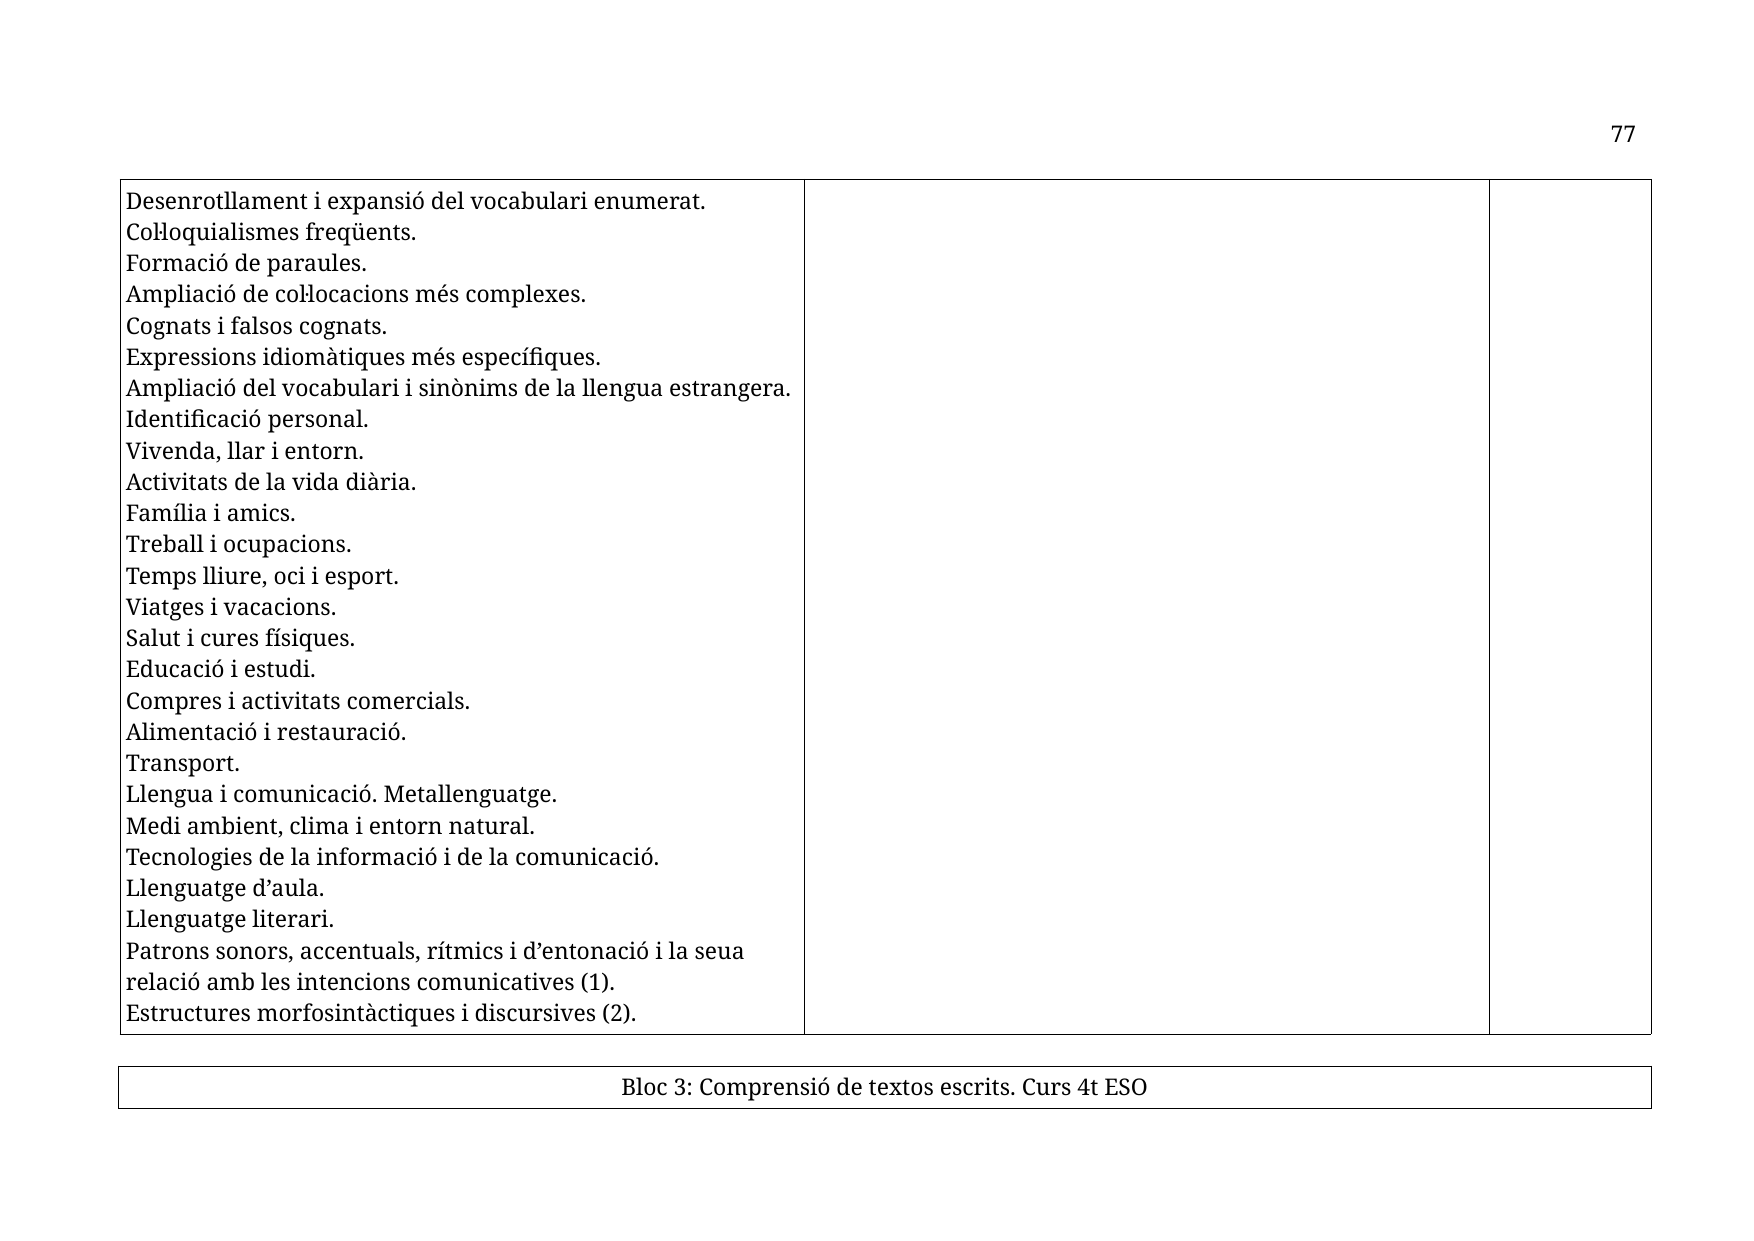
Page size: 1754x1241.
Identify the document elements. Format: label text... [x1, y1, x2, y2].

table_cell [805, 180, 1489, 1034]
table_cell [1490, 180, 1651, 1034]
table_cell Desenrotllament i expansió del vocabulari enumerat. Col·loquialismes freqüents. Formació de paraules. Ampliació de col·locacions més complexes. Cognats i falsos cognats. Expressions idiomàtiques més específiques. Ampliació del vocabulari i sinònims de la llengua estrangera. Identificació personal. Vivenda, llar i entorn. Activitats de la vida diària. Família i amics. Treball i ocupacions. Temps lliure, oci i esport. Viatges i vacacions. Salut i cures físiques. Educació i estudi. Compres i activitats comercials. Alimentació i restauració. Transport. Llengua i comunicació. Metallenguatge. Medi ambient, clima i entorn natural. Tecnologies de la informació i de la comunicació. Llenguatge d’aula. Llenguatge literari. Patrons sonors, accentuals, rítmics i d’entonació i la seua relació amb les intencions comunicatives (1). Estructures morfosintàctiques i discursives (2). [121, 180, 804, 1034]
table_header Bloc 3: Comprensió de textos escrits. Curs 4t ESO [119, 1067, 1651, 1108]
